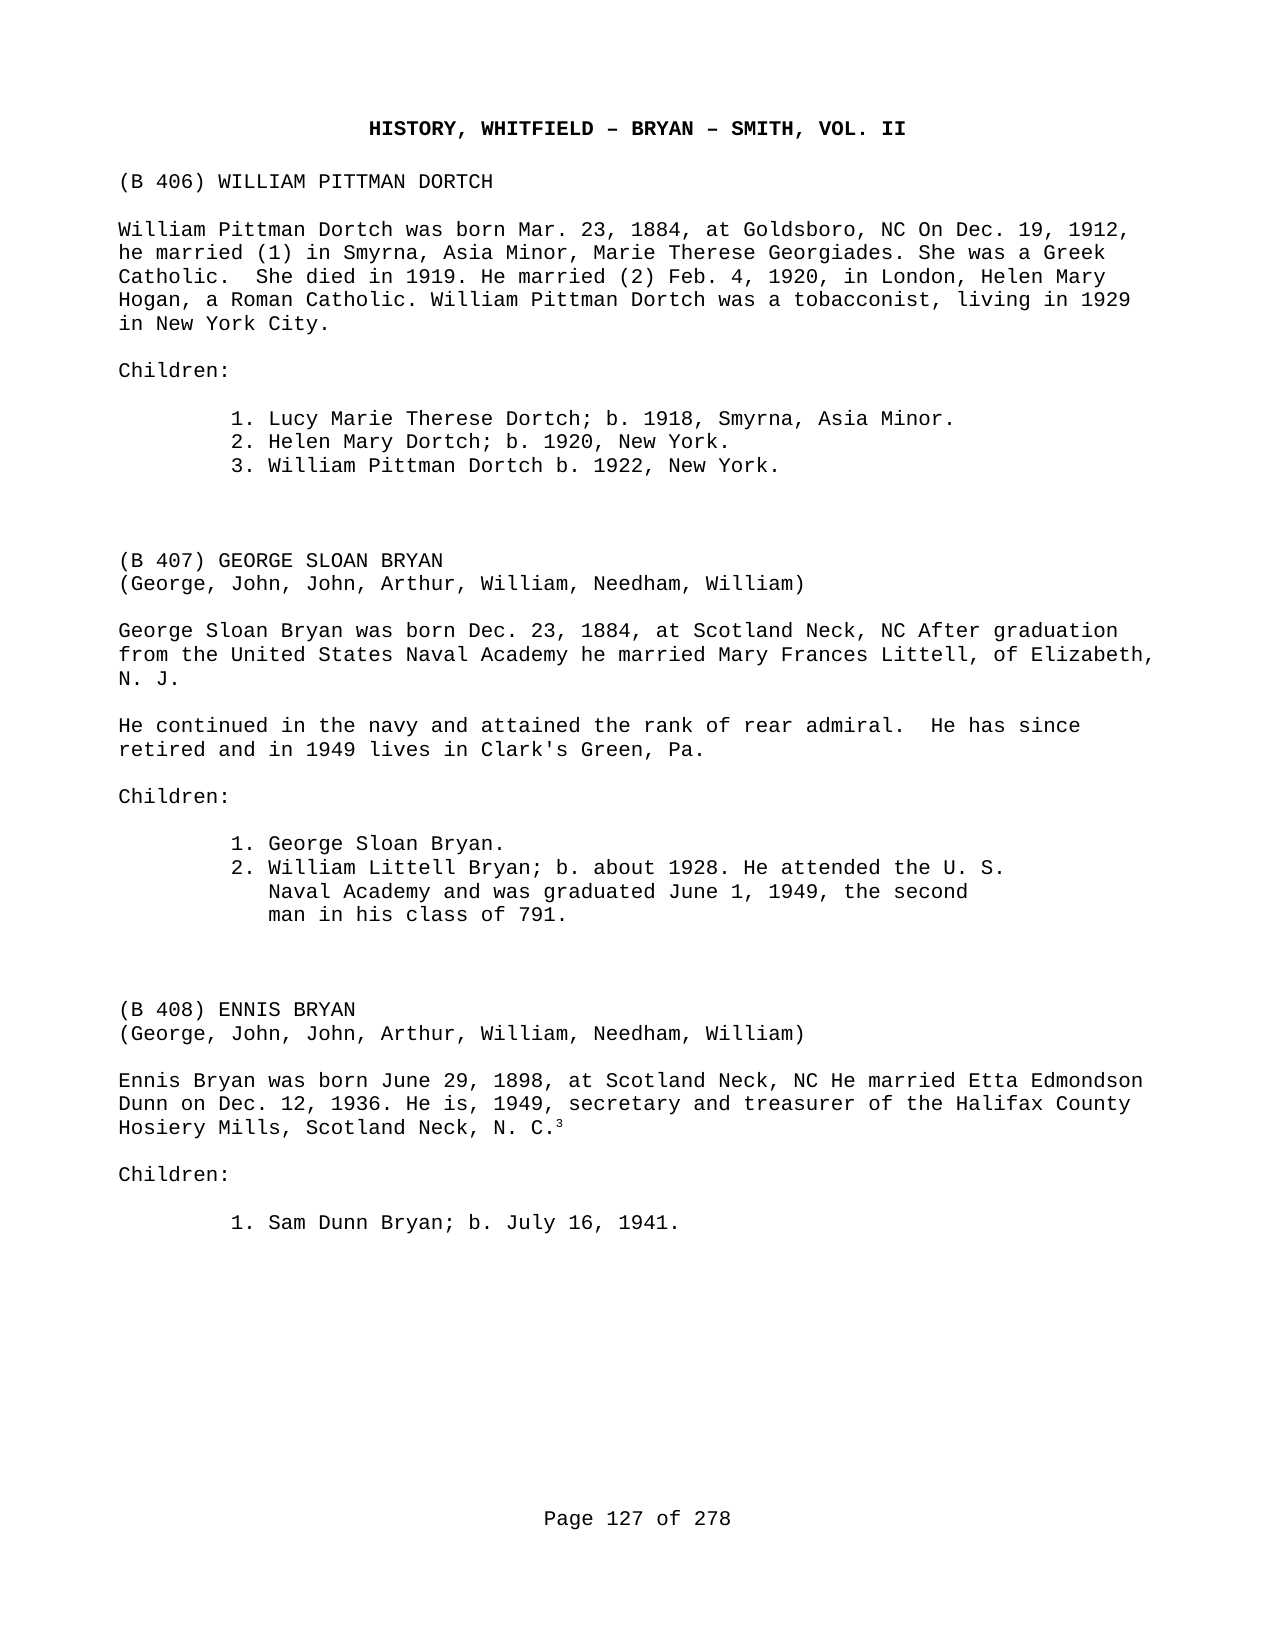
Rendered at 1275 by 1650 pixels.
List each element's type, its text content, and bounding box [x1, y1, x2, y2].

text 3. William Pittman Dortch b. 1922, New York. [118, 455, 1157, 479]
text 1. Lucy Marie Therese Dortch; b. 1918, Smyrna, Asia Minor. [118, 408, 1157, 431]
text 2. Helen Mary Dortch; b. 1920, New York. [118, 431, 1157, 455]
text Ennis Bryan was born June 29, 1898, at Scotland Neck, NC He married Etta Edmondson Dunn on Dec. 12, 1936. He is, 1949, secretary and treasurer of the Halifax County Hosiery Mills, Scotland Neck, N. C.3 [118, 1070, 1157, 1141]
text (B 408) ENNIS BRYAN [118, 999, 1157, 1022]
text Children: [118, 786, 1157, 810]
text Naval Academy and was graduated June 1, 1949, the second [118, 881, 1157, 904]
text (B 407) GEORGE SLOAN BRYAN [118, 549, 1157, 573]
text 2. William Littell Bryan; b. about 1928. He attended the U. S. [118, 857, 1157, 881]
text George Sloan Bryan was born Dec. 23, 1884, at Scotland Neck, NC After graduation from the United States Naval Academy he married Mary Frances Littell, of Elizabeth, N. J. [118, 621, 1157, 691]
text Children: [118, 360, 1157, 384]
text 1. George Sloan Bryan. [118, 833, 1157, 857]
text (B 406) WILLIAM PITTMAN DORTCH [118, 171, 1157, 195]
text (George, John, John, Arthur, William, Needham, William) [118, 1022, 1157, 1046]
text man in his class of 791. [118, 904, 1157, 928]
text Children: [118, 1164, 1157, 1188]
text William Pittman Dortch was born Mar. 23, 1884, at Goldsboro, NC On Dec. 19, 1912, he married (1) in Smyrna, Asia Minor, Marie Therese Georgiades. She was a Greek Catholic. She died in 1919. He married (2) Feb. 4, 1920, in London, Helen Mary Hogan, a Roman Catholic. William Pittman Dortch was a tobacconist, living in 1929 in New York City. [118, 218, 1157, 337]
text He continued in the navy and attained the rank of rear admiral. He has since retired and in 1949 lives in Clark's Green, Pa. [118, 715, 1157, 762]
text 1. Sam Dunn Bryan; b. July 16, 1941. [118, 1212, 1157, 1235]
text (George, John, John, Arthur, William, Needham, William) [118, 573, 1157, 597]
